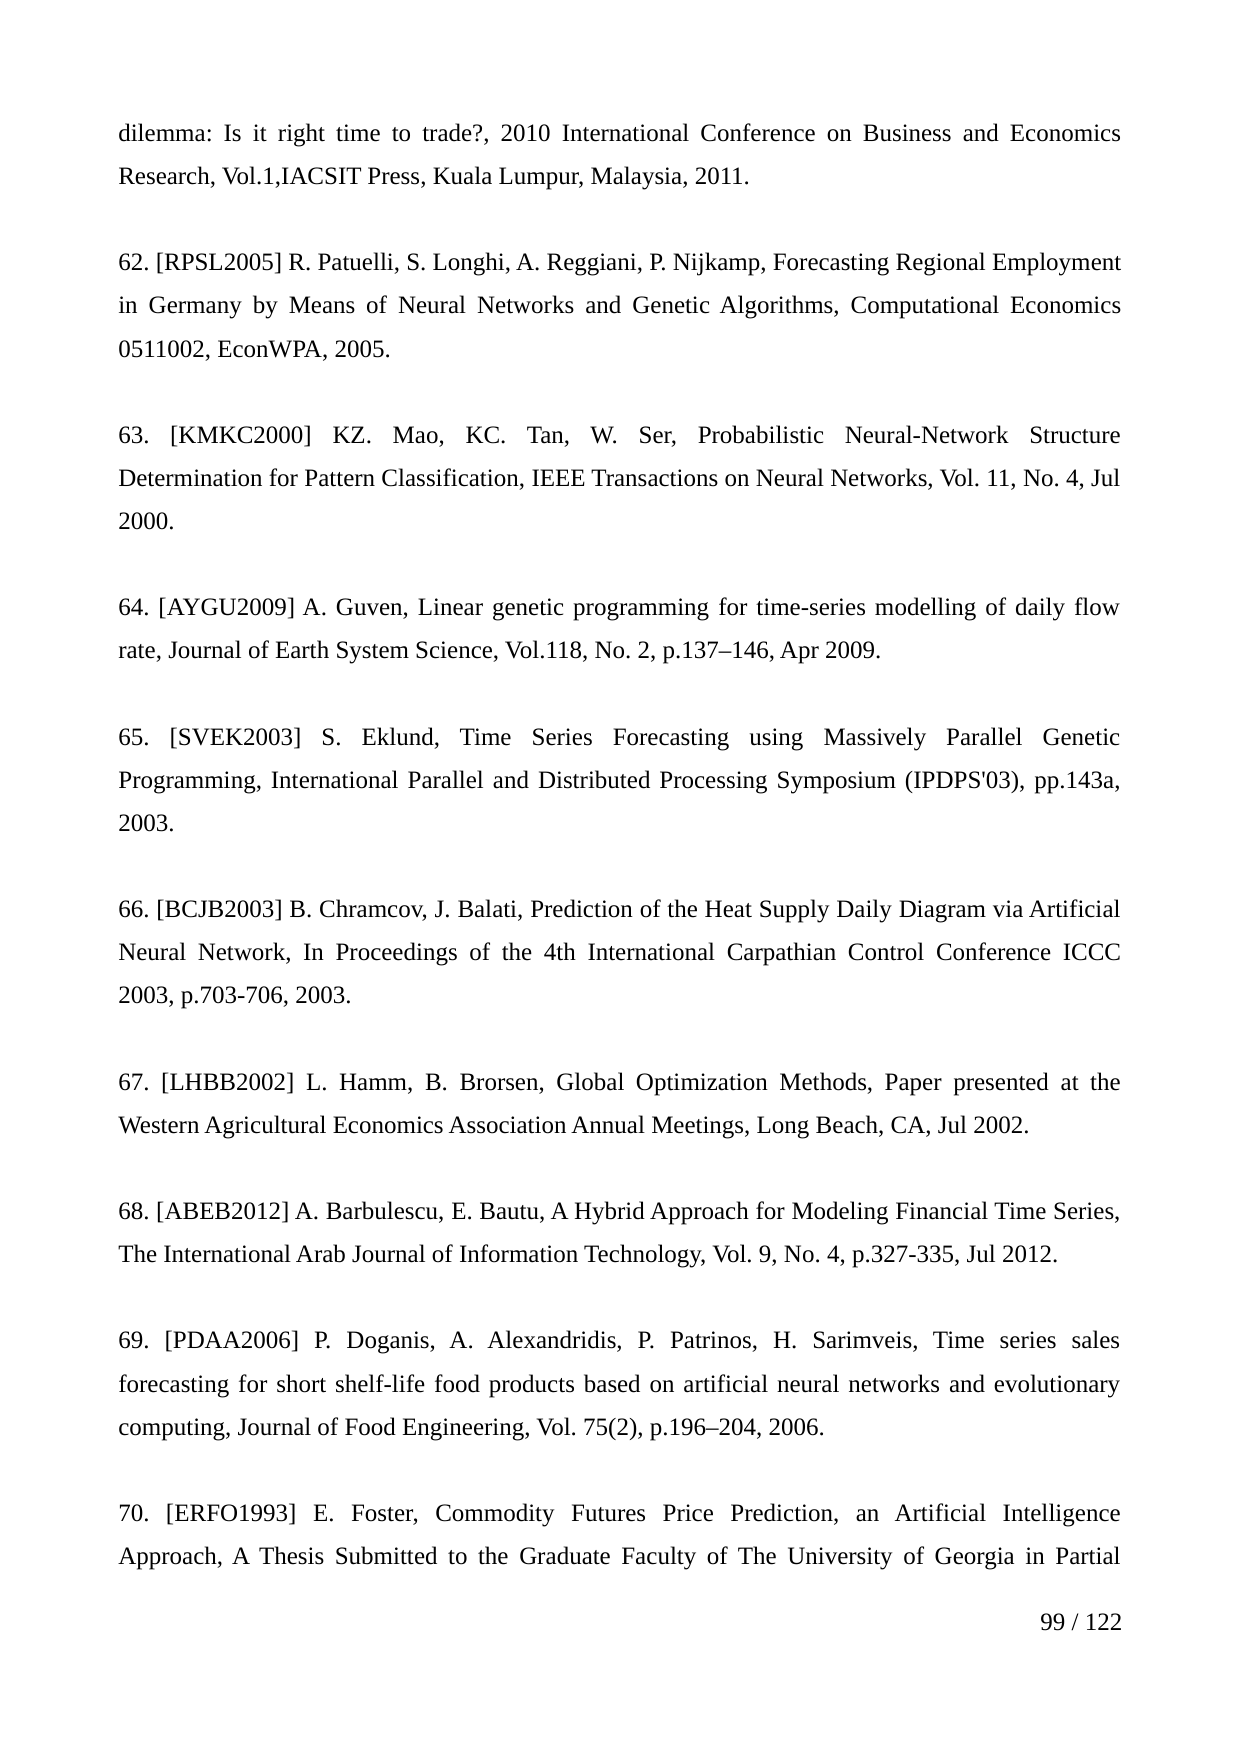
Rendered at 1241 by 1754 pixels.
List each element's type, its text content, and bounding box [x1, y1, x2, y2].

text dilemma: Is it right time to trade?, 2010 International Conference on Business and Economics Research, Vol.1,IACSIT Press, Kuala Lumpur, Malaysia, 2011. [118, 118, 1122, 190]
text 70. [ERFO1993] E. Foster, Commodity Futures Price Prediction, an Artificial Intelligence Approach, A Thesis Submitted to the Graduate Faculty of The University of Georgia in Partial [118, 1498, 1122, 1570]
text 64. [AYGU2009] A. Guven, Linear genetic programming for time-series modelling of daily flow rate, Journal of Earth System Science, Vol.118, No. 2, p.137–146, Apr 2009. [118, 592, 1122, 664]
text 69. [PDAA2006] P. Doganis, A. Alexandridis, P. Patrinos, H. Sarimveis, Time series sales forecasting for short shelf-life food products based on artificial neural networks and evolutionary computing, Journal of Food Engineering, Vol. 75(2), p.196–204, 2006. [118, 1326, 1122, 1441]
text 67. [LHBB2002] L. Hamm, B. Brorsen, Global Optimization Methods, Paper presented at the Western Agricultural Economics Association Annual Meetings, Long Beach, CA, Jul 2002. [118, 1067, 1122, 1139]
text 63. [KMKC2000] KZ. Mao, KC. Tan, W. Ser, Probabilistic Neural-Network Structure Determination for Pattern Classification, IEEE Transactions on Neural Networks, Vol. 11, No. 4, Jul 2000. [118, 420, 1122, 535]
text 62. [RPSL2005] R. Patuelli, S. Longhi, A. Reggiani, P. Nijkamp, Forecasting Regional Employment in Germany by Means of Neural Networks and Genetic Algorithms, Computational Economics 0511002, EconWPA, 2005. [118, 247, 1122, 362]
text 68. [ABEB2012] A. Barbulescu, E. Bautu, A Hybrid Approach for Modeling Financial Time Series, The International Arab Journal of Information Technology, Vol. 9, No. 4, p.327-335, Jul 2012. [118, 1196, 1122, 1268]
text 65. [SVEK2003] S. Eklund, Time Series Forecasting using Massively Parallel Genetic Programming, International Parallel and Distributed Processing Symposium (IPDPS'03), pp.143a, 2003. [118, 722, 1122, 837]
text 66. [BCJB2003] B. Chramcov, J. Balati, Prediction of the Heat Supply Daily Diagram via Artificial Neural Network, In Proceedings of the 4th International Carpathian Control Conference ICCC 2003, p.703-706, 2003. [118, 894, 1122, 1009]
